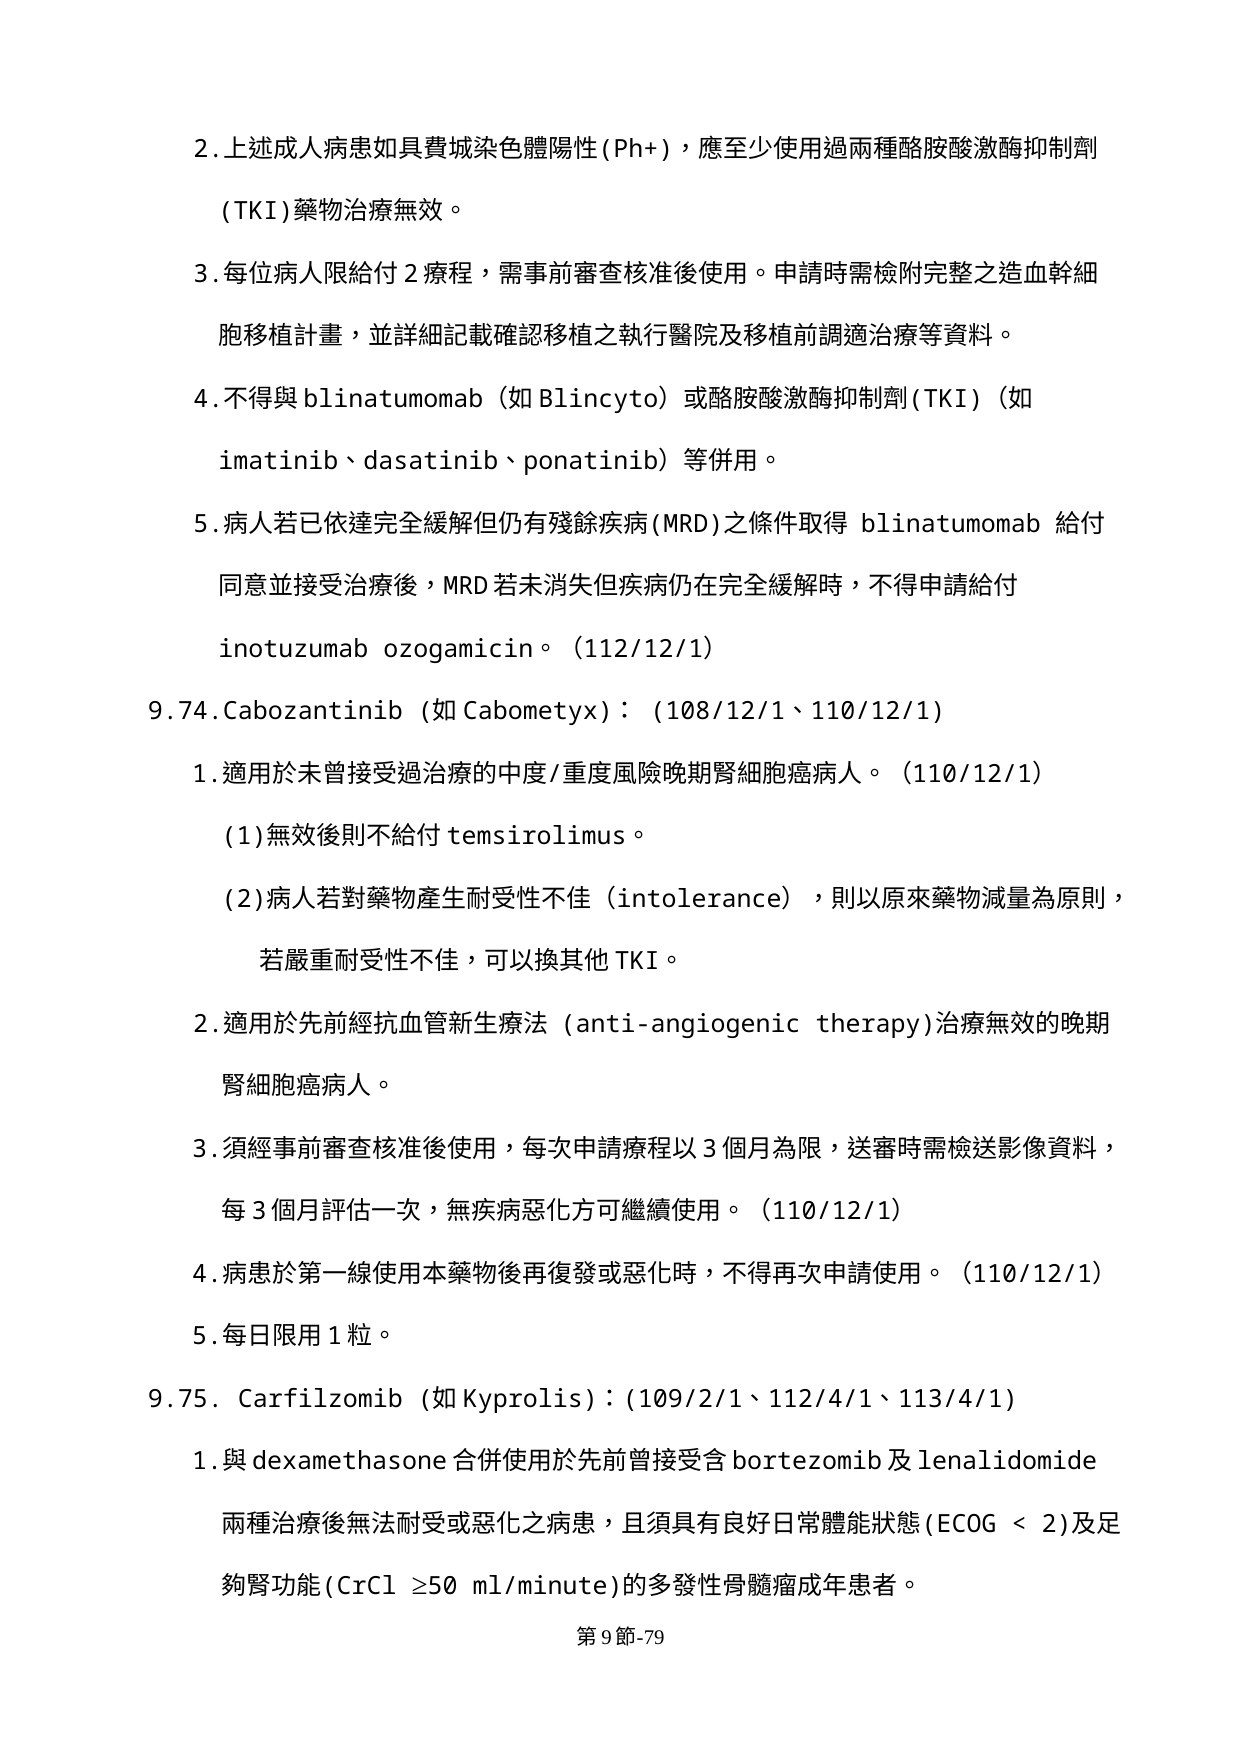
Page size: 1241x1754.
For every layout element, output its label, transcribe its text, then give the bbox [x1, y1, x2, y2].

text 2.上述成人病患如具費城染色體陽性(Ph+)，應至少使用過兩種酪胺酸激酶抑制劑(TKI)藥物治療無效。 [193, 104, 1122, 229]
text 1.與dexamethasone合併使用於先前曾接受含bortezomib及lenalidomide兩種治療後無法耐受或惡化之病患，且須具有良好日常體能狀態(ECOG < 2)及足夠腎功能(CrCl ≥50 ml/minute)的多發性骨髓瘤成年患者。 [192, 1417, 1122, 1604]
text 5.病人若已依達完全緩解但仍有殘餘疾病(MRD)之條件取得 blinatumomab 給付同意並接受治療後，MRD若未消失但疾病仍在完全緩解時，不得申請給付inotuzumab ozogamicin。（112/12/1） [193, 479, 1122, 667]
text 9.75. Carfilzomib (如Kyprolis)：(109/2/1、112/4/1、113/4/1) [148, 1354, 1122, 1417]
text 9.74.Cabozantinib (如Cabometyx)： (108/12/1、110/12/1) [148, 667, 1122, 729]
text 4.不得與blinatumomab（如Blincyto）或酪胺酸激酶抑制劑(TKI)（如imatinib、dasatinib、ponatinib）等併用。 [193, 354, 1122, 479]
text 2.適用於先前經抗血管新生療法 (anti-angiogenic therapy)治療無效的晚期腎細胞癌病人。 [193, 979, 1122, 1104]
text (2)病人若對藥物產生耐受性不佳（intolerance），則以原來藥物減量為原則，若嚴重耐受性不佳，可以換其他TKI。 [221, 854, 1122, 979]
text 3.須經事前審查核准後使用，每次申請療程以3個月為限，送審時需檢送影像資料，每3個月評估一次，無疾病惡化方可繼續使用。（110/12/1） [192, 1104, 1122, 1229]
text 5.每日限用1粒。 [192, 1292, 1122, 1354]
text 4.病患於第一線使用本藥物後再復發或惡化時，不得再次申請使用。（110/12/1） [192, 1229, 1122, 1292]
text 1.適用於未曾接受過治療的中度/重度風險晚期腎細胞癌病人。（110/12/1） [192, 729, 1122, 792]
text (1)無效後則不給付temsirolimus。 [221, 792, 1122, 854]
text 3.每位病人限給付2療程，需事前審查核准後使用。申請時需檢附完整之造血幹細胞移植計畫，並詳細記載確認移植之執行醫院及移植前調適治療等資料。 [193, 229, 1122, 354]
